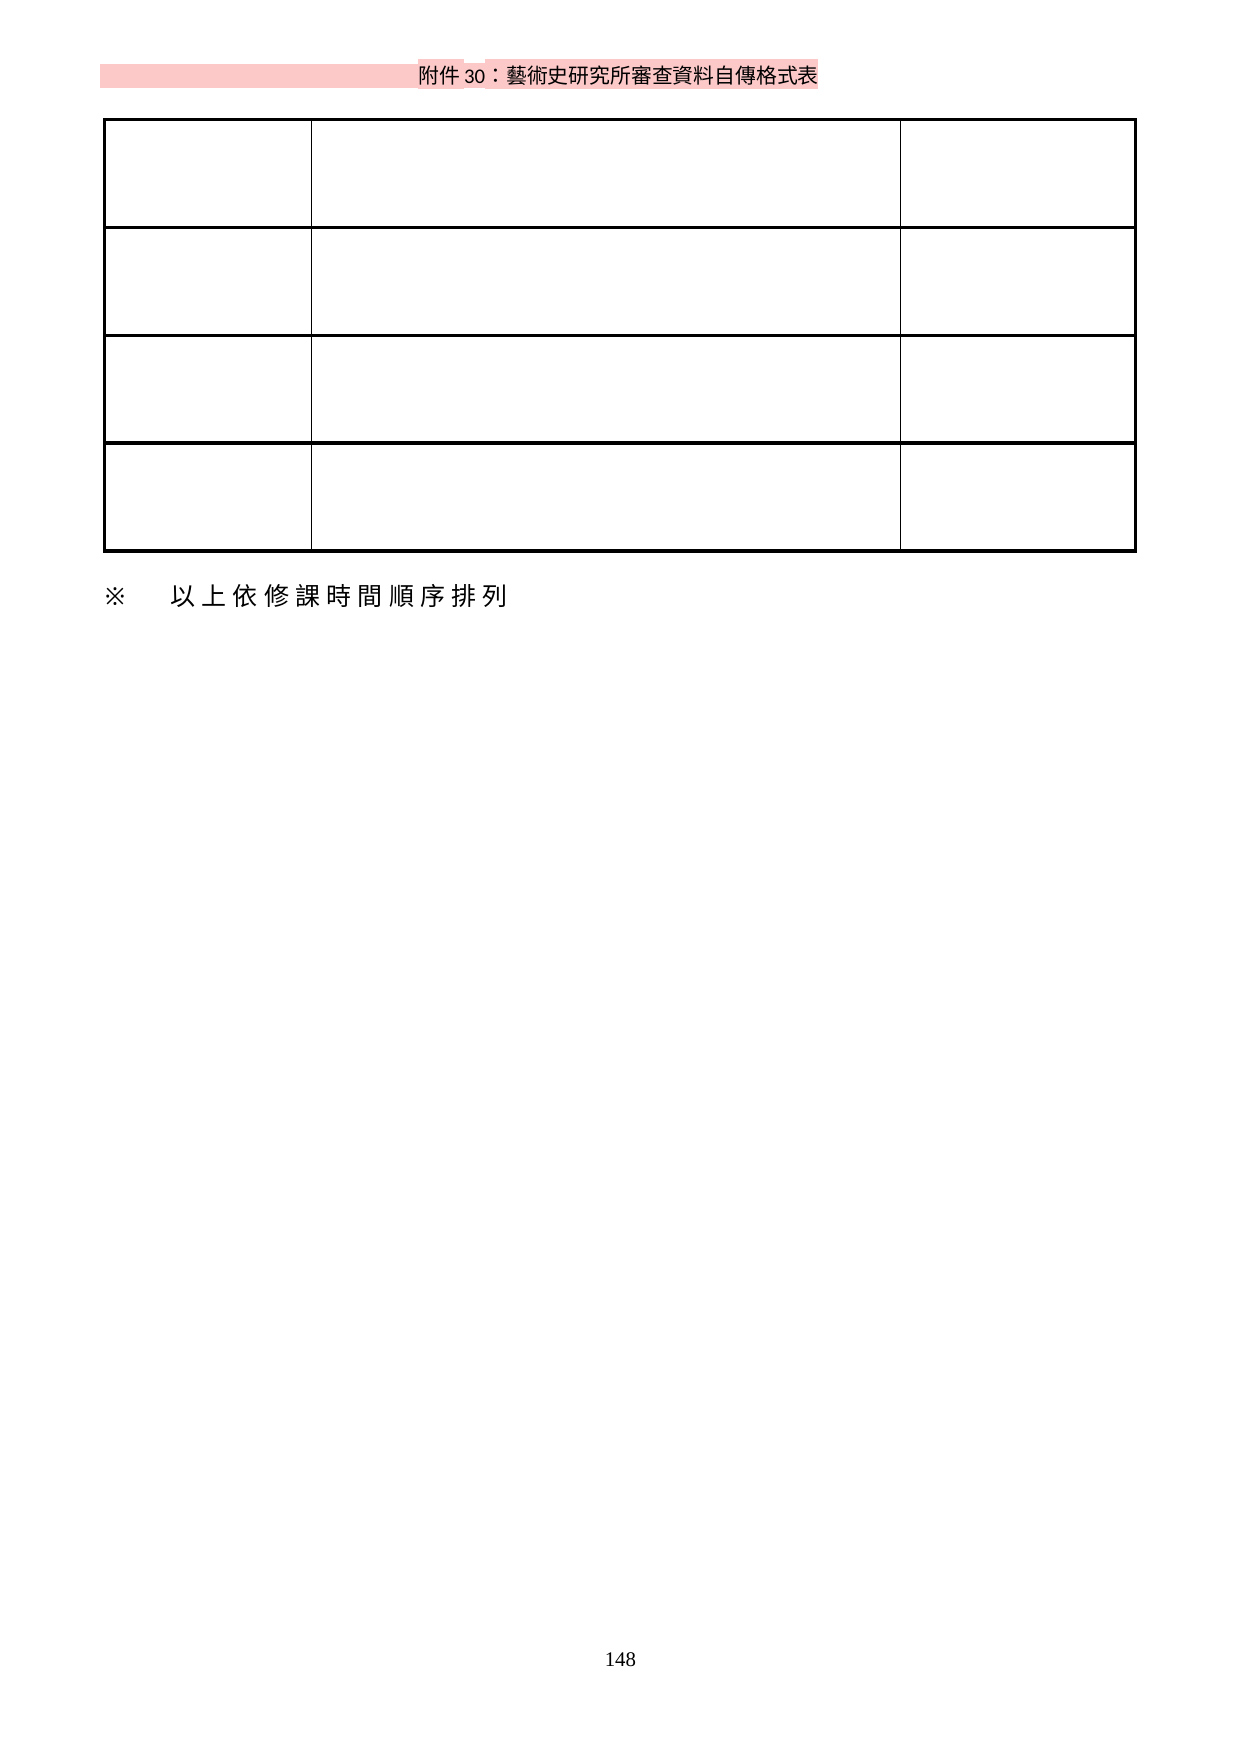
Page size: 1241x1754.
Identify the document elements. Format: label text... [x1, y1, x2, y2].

table_cell [106, 121, 311, 226]
table_cell [312, 229, 900, 334]
table_cell [106, 445, 311, 549]
table_cell [106, 337, 311, 441]
table_cell [312, 337, 900, 441]
table_cell [901, 121, 1134, 226]
table_cell [106, 229, 311, 334]
table_cell [312, 121, 900, 226]
table_cell [901, 229, 1134, 334]
list 以上依修課時間順序排列 [104, 553, 1136, 615]
table_cell [901, 445, 1134, 549]
table_cell [901, 337, 1134, 441]
table_cell [312, 445, 900, 549]
